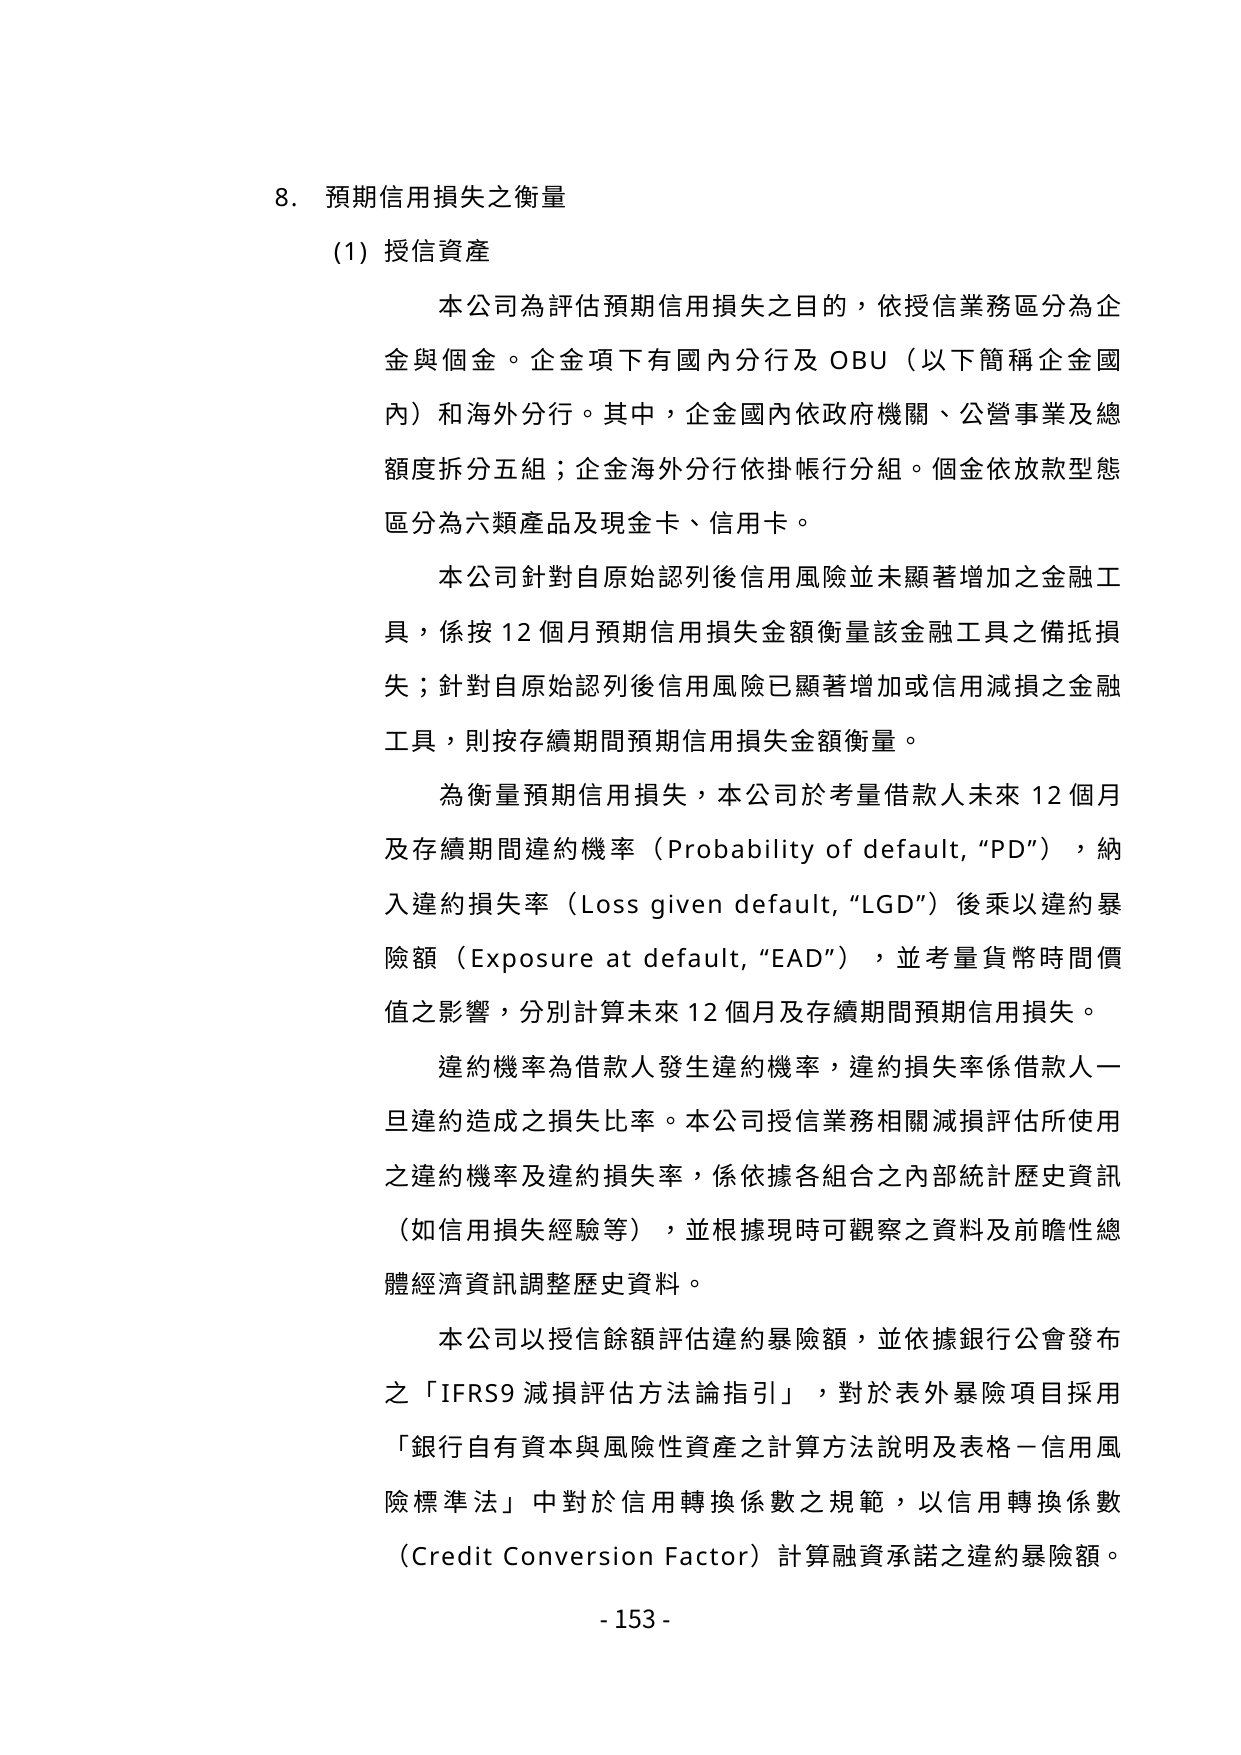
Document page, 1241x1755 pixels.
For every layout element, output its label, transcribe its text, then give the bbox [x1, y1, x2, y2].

text (1) 授信資產 [325, 232, 1122, 268]
text 違約機率為借款人發生違約機率，違約損失率係借款人一旦違約造成之損失比率。本公司授信業務相關減損評估所使用之違約機率及違約損失率，係依據各組合之內部統計歷史資訊（如信用損失經驗等），並根據現時可觀察之資料及前瞻性總體經濟資訊調整歷史資料。 [384, 1047, 1122, 1301]
text 為衡量預期信用損失，本公司於考量借款人未來12個月及存續期間違約機率（Probability of default, “PD”），納入違約損失率（Loss given default, “LGD”）後乘以違約暴險額（Exposure at default, “EAD”），並考量貨幣時間價值之影響，分別計算未來12個月及存續期間預期信用損失。 [384, 775, 1122, 1029]
text 本公司以授信餘額評估違約暴險額，並依據銀行公會發布之「IFRS9減損評估方法論指引」，對於表外暴險項目採用「銀行自有資本與風險性資產之計算方法說明及表格－信用風險標準法」中對於信用轉換係數之規範，以信用轉換係數（Credit Conversion Factor）計算融資承諾之違約暴險額。 [384, 1319, 1122, 1573]
text 本公司針對自原始認列後信用風險並未顯著增加之金融工具，係按12個月預期信用損失金額衡量該金融工具之備抵損失；針對自原始認列後信用風險已顯著增加或信用減損之金融工具，則按存續期間預期信用損失金額衡量。 [384, 558, 1122, 757]
text 8. 預期信用損失之衡量 [266, 177, 1122, 213]
text 本公司為評估預期信用損失之目的，依授信業務區分為企金與個金。企金項下有國內分行及OBU（以下簡稱企金國內）和海外分行。其中，企金國內依政府機關、公營事業及總額度拆分五組；企金海外分行依掛帳行分組。個金依放款型態區分為六類產品及現金卡、信用卡。 [384, 286, 1122, 540]
